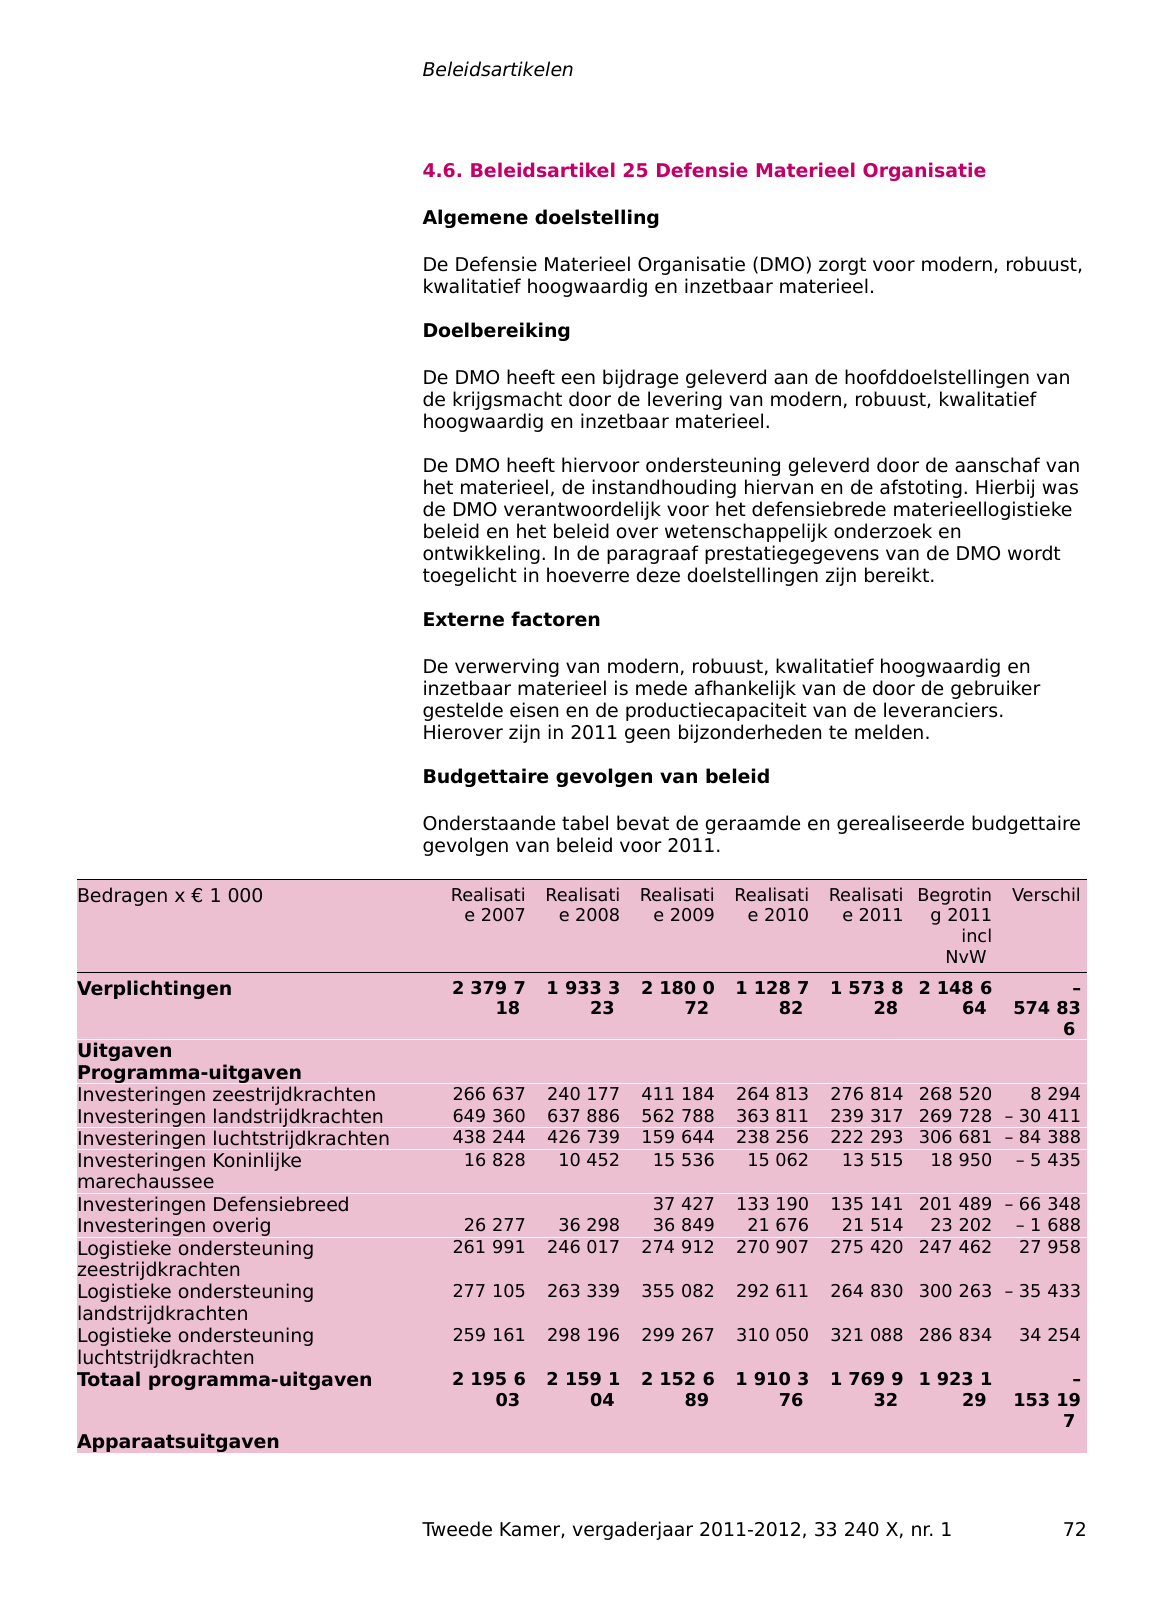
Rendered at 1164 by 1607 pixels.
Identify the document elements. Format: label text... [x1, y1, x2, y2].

table_header Realisatie 2007 [437, 880, 531, 972]
table_cell 247 462 [909, 1238, 998, 1281]
table_cell 133 190 [720, 1194, 815, 1215]
table_cell Totaal programma-uitgaven [77, 1369, 437, 1431]
table_cell – 5 435 [998, 1150, 1087, 1193]
table_cell 26 277 [437, 1215, 531, 1237]
table_cell 2 180 072 [626, 973, 720, 1039]
subtitle Algemene doelstelling [422, 207, 1087, 229]
table_header Realisatie 2011 [815, 880, 909, 972]
table_cell 1 128 782 [720, 973, 815, 1039]
table_cell Investeringen Defensiebreed [77, 1194, 437, 1215]
table_cell 10 452 [531, 1150, 626, 1193]
table_cell 298 196 [531, 1325, 626, 1369]
table_cell 310 050 [720, 1325, 815, 1369]
table_cell 2 379 718 [437, 973, 531, 1039]
table_cell 21 514 [815, 1215, 909, 1237]
table_cell – 35 433 [998, 1281, 1087, 1325]
text De Defensie Materieel Organisatie (DMO) zorgt voor modern, robuust, kwalitatief hoogwaardig en inzetbaar materieel. [422, 254, 1087, 298]
table_cell [531, 1062, 626, 1083]
table_cell 274 912 [626, 1238, 720, 1281]
table_cell Uitgaven [77, 1040, 437, 1062]
table_cell 286 834 [909, 1325, 998, 1369]
table_header Realisatie 2010 [720, 880, 815, 972]
table_cell Programma-uitgaven [77, 1062, 437, 1083]
table_cell – 574 836 [998, 973, 1087, 1039]
table_cell [531, 1431, 626, 1453]
table_cell [909, 1040, 998, 1062]
table_cell 2 195 603 [437, 1369, 531, 1431]
table_cell 23 202 [909, 1215, 998, 1237]
table_cell 2 159 104 [531, 1369, 626, 1431]
table_cell [437, 1194, 531, 1215]
table_cell Investeringen landstrijdkrachten [77, 1106, 437, 1127]
table_cell Logistieke ondersteuning landstrijdkrachten [77, 1281, 437, 1325]
table_cell 411 184 [626, 1084, 720, 1106]
table_header Realisatie 2008 [531, 880, 626, 972]
table_cell 238 256 [720, 1128, 815, 1149]
text Onderstaande tabel bevat de geraamde en gerealiseerde budgettaire gevolgen van beleid voor 2011. [422, 813, 1087, 857]
table_cell 37 427 [626, 1194, 720, 1215]
table_cell 21 676 [720, 1215, 815, 1237]
table_cell Apparaatsuitgaven [77, 1431, 437, 1453]
table_cell 1 769 932 [815, 1369, 909, 1431]
table_cell Logistieke ondersteuning luchtstrijdkrachten [77, 1325, 437, 1369]
text De DMO heeft een bijdrage geleverd aan de hoofddoelstellingen van de krijgsmacht door de levering van modern, robuust, kwalitatief hoogwaardig en inzetbaar materieel. [422, 367, 1087, 433]
subtitle 4.6. Beleidsartikel 25 Defensie Materieel Organisatie [422, 160, 1087, 182]
table_cell [815, 1040, 909, 1062]
table_header Bedragen x € 1 000 [77, 880, 437, 972]
table_cell 36 298 [531, 1215, 626, 1237]
table_cell [626, 1062, 720, 1083]
text De verwerving van modern, robuust, kwalitatief hoogwaardig en inzetbaar materieel is mede afhankelijk van de door de gebruiker gestelde eisen en de productiecapaciteit van de leveranciers. Hierover zijn in 2011 geen bijzonderheden te melden. [422, 656, 1087, 744]
table_cell – 30 411 [998, 1106, 1087, 1127]
table_cell 34 254 [998, 1325, 1087, 1369]
table_cell [720, 1040, 815, 1062]
table_cell 270 907 [720, 1238, 815, 1281]
table_cell 240 177 [531, 1084, 626, 1106]
table_cell 1 910 376 [720, 1369, 815, 1431]
table_cell 1 923 129 [909, 1369, 998, 1431]
table_cell 264 830 [815, 1281, 909, 1325]
table_cell 13 515 [815, 1150, 909, 1193]
subtitle Externe factoren [422, 609, 1087, 631]
table_cell 2 148 664 [909, 973, 998, 1039]
table_cell [998, 1062, 1087, 1083]
table_cell 637 886 [531, 1106, 626, 1127]
table_cell [437, 1431, 531, 1453]
text De DMO heeft hiervoor ondersteuning geleverd door de aanschaf van het materieel, de instandhouding hiervan en de afstoting. Hierbij was de DMO verantwoordelijk voor het defensiebrede materieellogistieke beleid en het beleid over wetenschappelijk onderzoek en ontwikkeling. In de paragraaf prestatiegegevens van de DMO wordt toegelicht in hoeverre deze doelstellingen zijn bereikt. [422, 455, 1087, 587]
table_cell 222 293 [815, 1128, 909, 1149]
table_cell [815, 1431, 909, 1453]
table_cell 261 991 [437, 1238, 531, 1281]
table_cell [998, 1040, 1087, 1062]
table_cell 27 958 [998, 1238, 1087, 1281]
table_header Begroting 2011 incl NvW [909, 880, 998, 972]
table_cell 299 267 [626, 1325, 720, 1369]
table_cell [437, 1040, 531, 1062]
table_cell [720, 1062, 815, 1083]
table_cell 246 017 [531, 1238, 626, 1281]
table_cell Investeringen Koninlijke marechaussee [77, 1150, 437, 1193]
table_cell 306 681 [909, 1128, 998, 1149]
table_cell 426 739 [531, 1128, 626, 1149]
table_cell 363 811 [720, 1106, 815, 1127]
table_cell – 66 348 [998, 1194, 1087, 1215]
table_cell 355 082 [626, 1281, 720, 1325]
table_cell 15 536 [626, 1150, 720, 1193]
table_cell 562 788 [626, 1106, 720, 1127]
table_cell 1 573 828 [815, 973, 909, 1039]
table_cell 292 611 [720, 1281, 815, 1325]
table_cell 276 814 [815, 1084, 909, 1106]
table_header Realisatie 2009 [626, 880, 720, 972]
table_cell 259 161 [437, 1325, 531, 1369]
table_cell [909, 1431, 998, 1453]
table_cell – 153 197 [998, 1369, 1087, 1431]
table_cell 438 244 [437, 1128, 531, 1149]
table_cell 36 849 [626, 1215, 720, 1237]
table_cell [909, 1062, 998, 1083]
table_cell [998, 1431, 1087, 1453]
table_cell – 84 388 [998, 1128, 1087, 1149]
table_cell 268 520 [909, 1084, 998, 1106]
table_cell 239 317 [815, 1106, 909, 1127]
table_cell Verplichtingen [77, 973, 437, 1039]
table_cell Investeringen zeestrijdkrachten [77, 1084, 437, 1106]
table_cell 275 420 [815, 1238, 909, 1281]
table_cell 269 728 [909, 1106, 998, 1127]
table_cell 321 088 [815, 1325, 909, 1369]
table_cell – 1 688 [998, 1215, 1087, 1237]
table_cell 201 489 [909, 1194, 998, 1215]
table_cell 266 637 [437, 1084, 531, 1106]
table_cell 8 294 [998, 1084, 1087, 1106]
table_cell 277 105 [437, 1281, 531, 1325]
subtitle Budgettaire gevolgen van beleid [422, 766, 1087, 788]
table_cell [437, 1062, 531, 1083]
table_cell 264 813 [720, 1084, 815, 1106]
table_cell 18 950 [909, 1150, 998, 1193]
table_cell 300 263 [909, 1281, 998, 1325]
table_cell 1 933 323 [531, 973, 626, 1039]
subtitle Doelbereiking [422, 320, 1087, 342]
table_cell 16 828 [437, 1150, 531, 1193]
table_cell 135 141 [815, 1194, 909, 1215]
table_cell 263 339 [531, 1281, 626, 1325]
table_cell [531, 1194, 626, 1215]
table_cell Investeringen luchtstrijdkrachten [77, 1128, 437, 1149]
table_cell Investeringen overig [77, 1215, 437, 1237]
table_cell 15 062 [720, 1150, 815, 1193]
table_cell Logistieke ondersteuning zeestrijdkrachten [77, 1238, 437, 1281]
table_cell [720, 1431, 815, 1453]
table_header Verschil [998, 880, 1087, 972]
table_cell 649 360 [437, 1106, 531, 1127]
table_cell [626, 1431, 720, 1453]
table_cell [815, 1062, 909, 1083]
table_cell 159 644 [626, 1128, 720, 1149]
table_cell 2 152 689 [626, 1369, 720, 1431]
table_cell [626, 1040, 720, 1062]
table_cell [531, 1040, 626, 1062]
